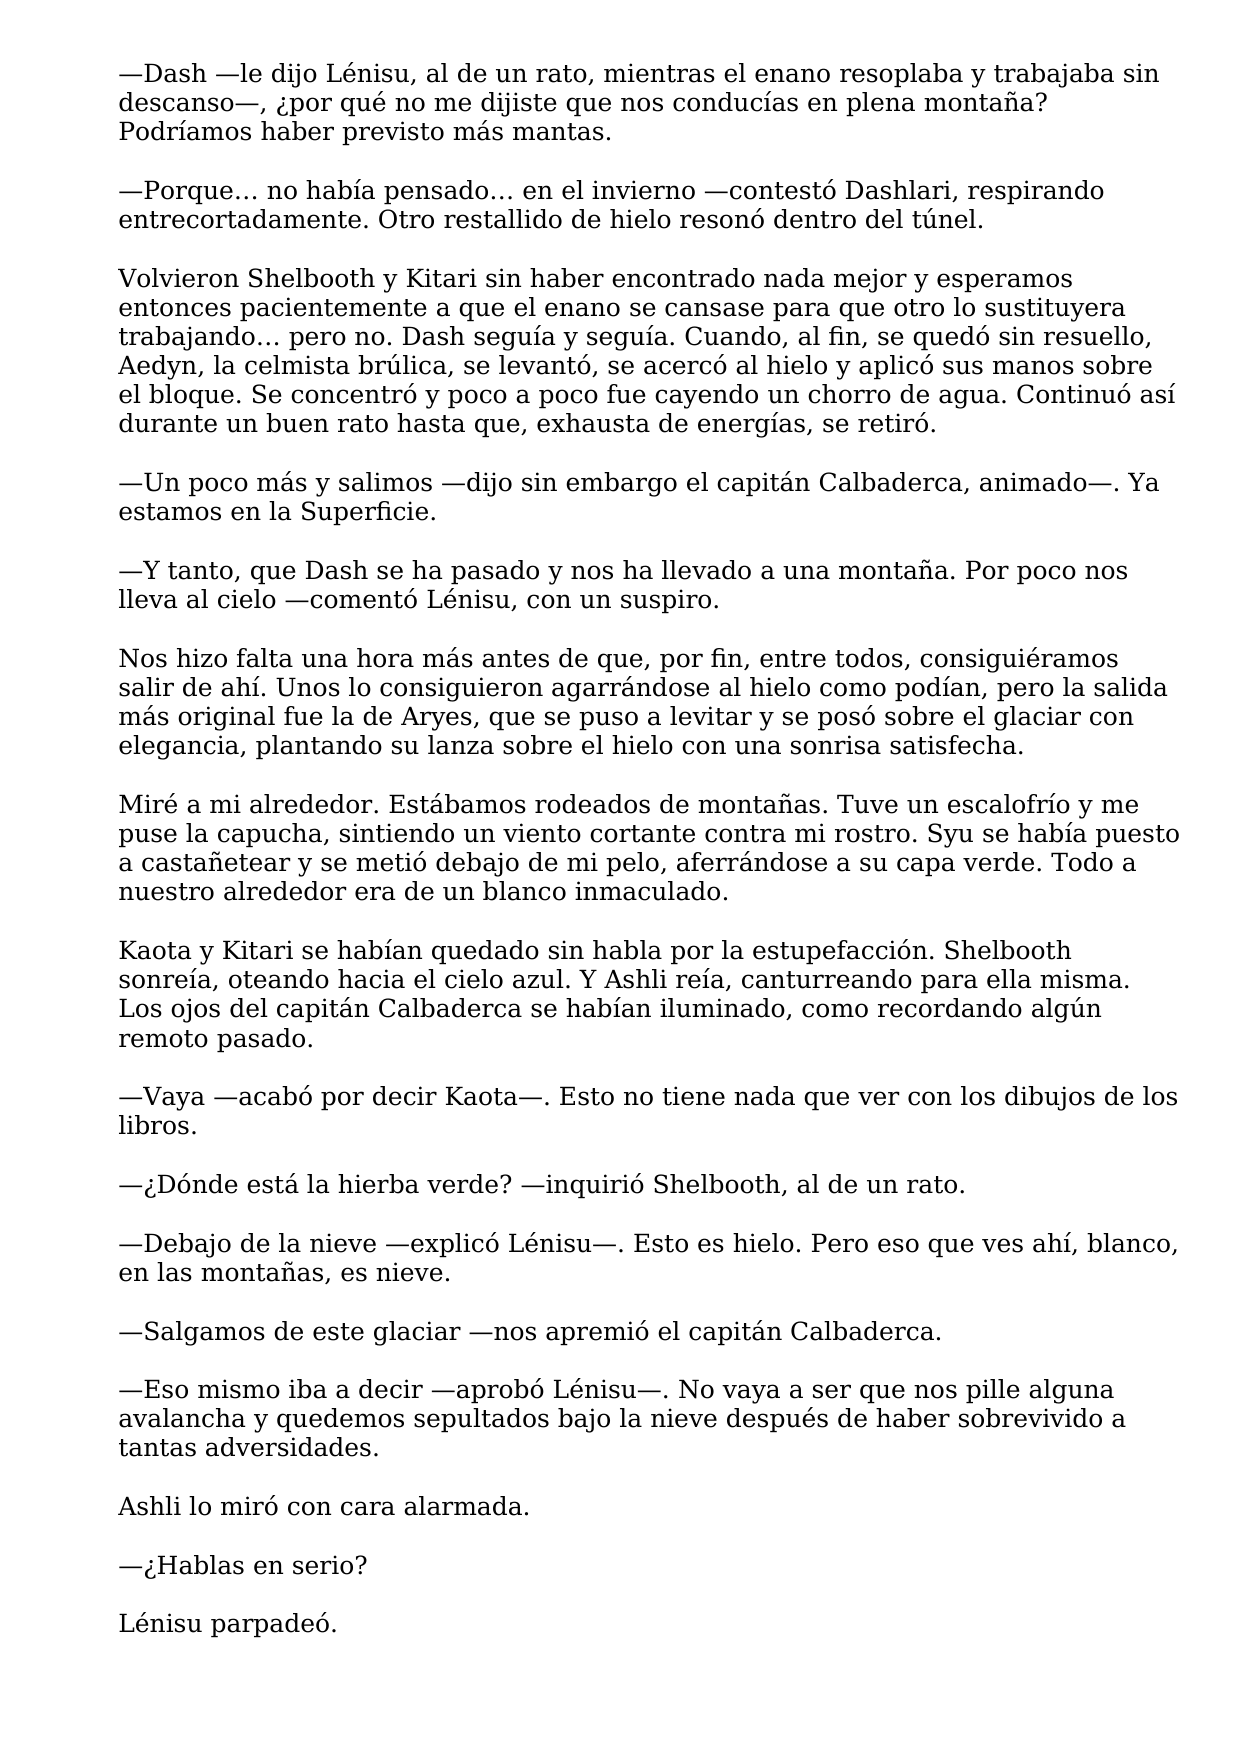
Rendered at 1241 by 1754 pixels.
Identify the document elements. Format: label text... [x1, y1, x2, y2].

text Nos hizo falta una hora más antes de que, por fin, entre todos, consiguiéramos salir de ahí. Unos lo consiguieron agarrándose al hielo como podían, pero la salida más original fue la de Aryes, que se puso a levitar y se posó sobre el glaciar con elegancia, plantando su lanza sobre el hielo con una sonrisa satisfecha. [118, 644, 1181, 761]
text Lénisu parpadeó. [118, 1609, 1181, 1639]
text Ashli lo miró con cara alarmada. [118, 1492, 1181, 1521]
text —Un poco más y salimos —dijo sin embargo el capitán Calbaderca, animado—. Ya estamos en la Superficie. [118, 468, 1181, 527]
text —Y tanto, que Dash se ha pasado y nos ha llevado a una montaña. Por poco nos lleva al cielo —comentó Lénisu, con un suspiro. [118, 556, 1181, 614]
text —Salgamos de este glaciar —nos apremió el capitán Calbaderca. [118, 1317, 1181, 1346]
text —Vaya —acabó por decir Kaota—. Esto no tiene nada que ver con los dibujos de los libros. [118, 1082, 1181, 1141]
text Kaota y Kitari se habían quedado sin habla por la estupefacción. Shelbooth sonreía, oteando hacia el cielo azul. Y Ashli reía, canturreando para ella misma. Los ojos del capitán Calbaderca se habían iluminado, como recordando algún remoto pasado. [118, 936, 1181, 1053]
text Miré a mi alrededor. Estábamos rodeados de montañas. Tuve un escalofrío y me puse la capucha, sintiendo un viento cortante contra mi rostro. Syu se había puesto a castañetear y se metió debajo de mi pelo, aferrándose a su capa verde. Todo a nuestro alrededor era de un blanco inmaculado. [118, 790, 1181, 907]
text —Porque… no había pensado… en el invierno —contestó Dashlari, respirando entrecortadamente. Otro restallido de hielo resonó dentro del túnel. [118, 176, 1181, 234]
text Volvieron Shelbooth y Kitari sin haber encontrado nada mejor y esperamos entonces pacientemente a que el enano se cansase para que otro lo sustituyera trabajando… pero no. Dash seguía y seguía. Cuando, al fin, se quedó sin resuello, Aedyn, la celmista brúlica, se levantó, se acercó al hielo y aplicó sus manos sobre el bloque. Se concentró y poco a poco fue cayendo un chorro de agua. Continuó así durante un buen rato hasta que, exhausta de energías, se retiró. [118, 264, 1181, 439]
text —Dash —le dijo Lénisu, al de un rato, mientras el enano resoplaba y trabajaba sin descanso—, ¿por qué no me dijiste que nos conducías en plena montaña? Podríamos haber previsto más mantas. [118, 59, 1181, 147]
text —Eso mismo iba a decir —aprobó Lénisu—. No vaya a ser que nos pille alguna avalancha y quedemos sepultados bajo la nieve después de haber sobrevivido a tantas adversidades. [118, 1375, 1181, 1463]
text —Debajo de la nieve —explicó Lénisu—. Esto es hielo. Pero eso que ves ahí, blanco, en las montañas, es nieve. [118, 1229, 1181, 1287]
text —¿Hablas en serio? [118, 1551, 1181, 1580]
text —¿Dónde está la hierba verde? —inquirió Shelbooth, al de un rato. [118, 1170, 1181, 1199]
